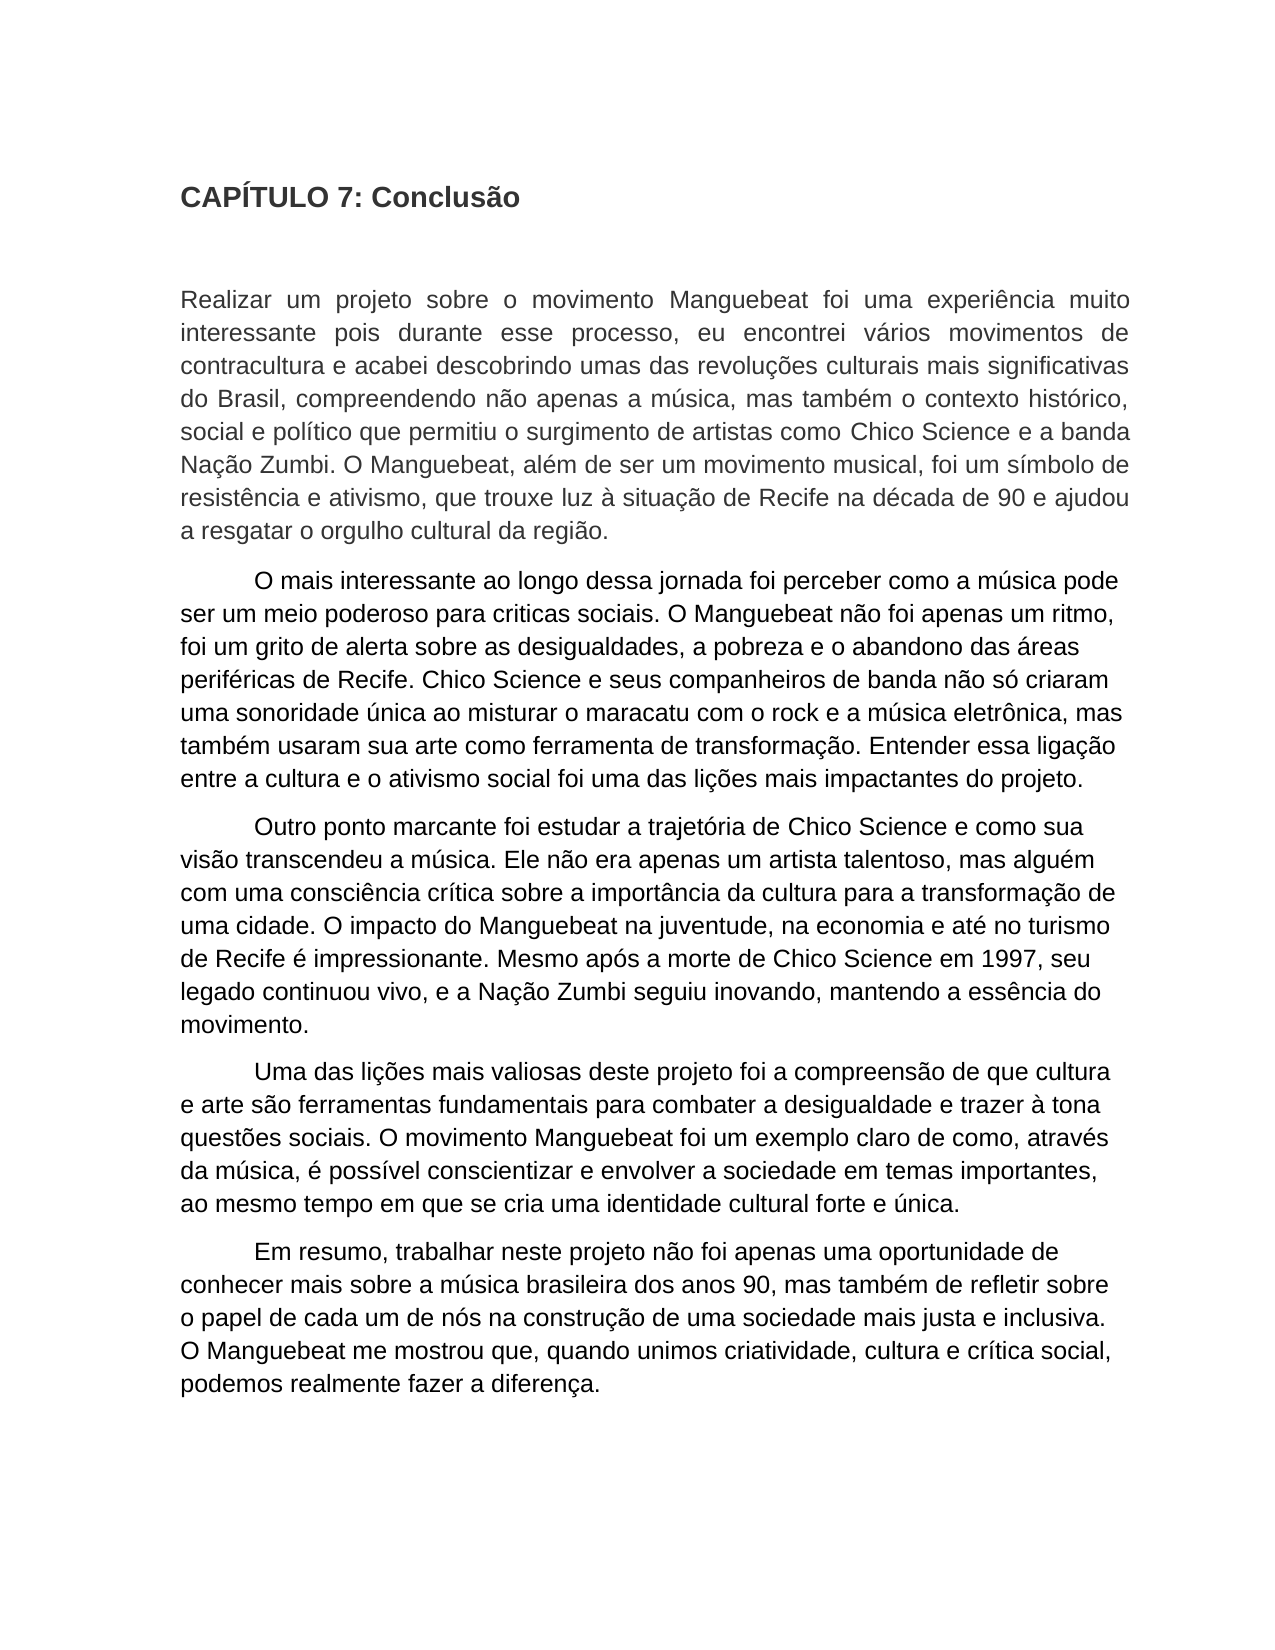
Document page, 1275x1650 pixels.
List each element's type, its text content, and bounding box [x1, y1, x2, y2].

text Em resumo, trabalhar neste projeto não foi apenas uma oportunidade de conhecer mais sobre a música brasileira dos anos 90, mas também de refletir sobre o papel de cada um de nós na construção de uma sociedade mais justa e inclusiva. O Manguebeat me mostrou que, quando unimos criatividade, cultura e crítica social, podemos realmente fazer a diferença. [180, 1237, 1131, 1398]
text CAPÍTULO 7: Conclusão [180, 180, 1131, 214]
text Outro ponto marcante foi estudar a trajetória de Chico Science e como sua visão transcendeu a música. Ele não era apenas um artista talentoso, mas alguém com uma consciência crítica sobre a importância da cultura para a transformação de uma cidade. O impacto do Manguebeat na juventude, na economia e até no turismo de Recife é impressionante. Mesmo após a morte de Chico Science em 1997, seu legado continuou vivo, e a Nação Zumbi seguiu inovando, mantendo a essência do movimento. [180, 812, 1131, 1038]
text O mais interessante ao longo dessa jornada foi perceber como a música pode ser um meio poderoso para criticas sociais. O Manguebeat não foi apenas um ritmo, foi um grito de alerta sobre as desigualdades, a pobreza e o abandono das áreas periféricas de Recife. Chico Science e seus companheiros de banda não só criaram uma sonoridade única ao misturar o maracatu com o rock e a música eletrônica, mas também usaram sua arte como ferramenta de transformação. Entender essa ligação entre a cultura e o ativismo social foi uma das lições mais impactantes do projeto. [180, 566, 1131, 793]
text Uma das lições mais valiosas deste projeto foi a compreensão de que cultura e arte são ferramentas fundamentais para combater a desigualdade e trazer à tona questões sociais. O movimento Manguebeat foi um exemplo claro de como, através da música, é possível conscientizar e envolver a sociedade em temas importantes, ao mesmo tempo em que se cria uma identidade cultural forte e única. [180, 1057, 1131, 1218]
text Realizar um projeto sobre o movimento Manguebeat foi uma experiência muito interessante pois durante esse processo, eu encontrei vários movimentos de contracultura e acabei descobrindo umas das revoluções culturais mais significativas do Brasil, compreendendo não apenas a música, mas também o contexto histórico, social e político que permitiu o surgimento de artistas como Chico Science e a banda Nação Zumbi. O Manguebeat, além de ser um movimento musical, foi um símbolo de resistência e ativismo, que trouxe luz à situação de Recife na década de 90 e ajudou a resgatar o orgulho cultural da região. [180, 285, 1131, 545]
